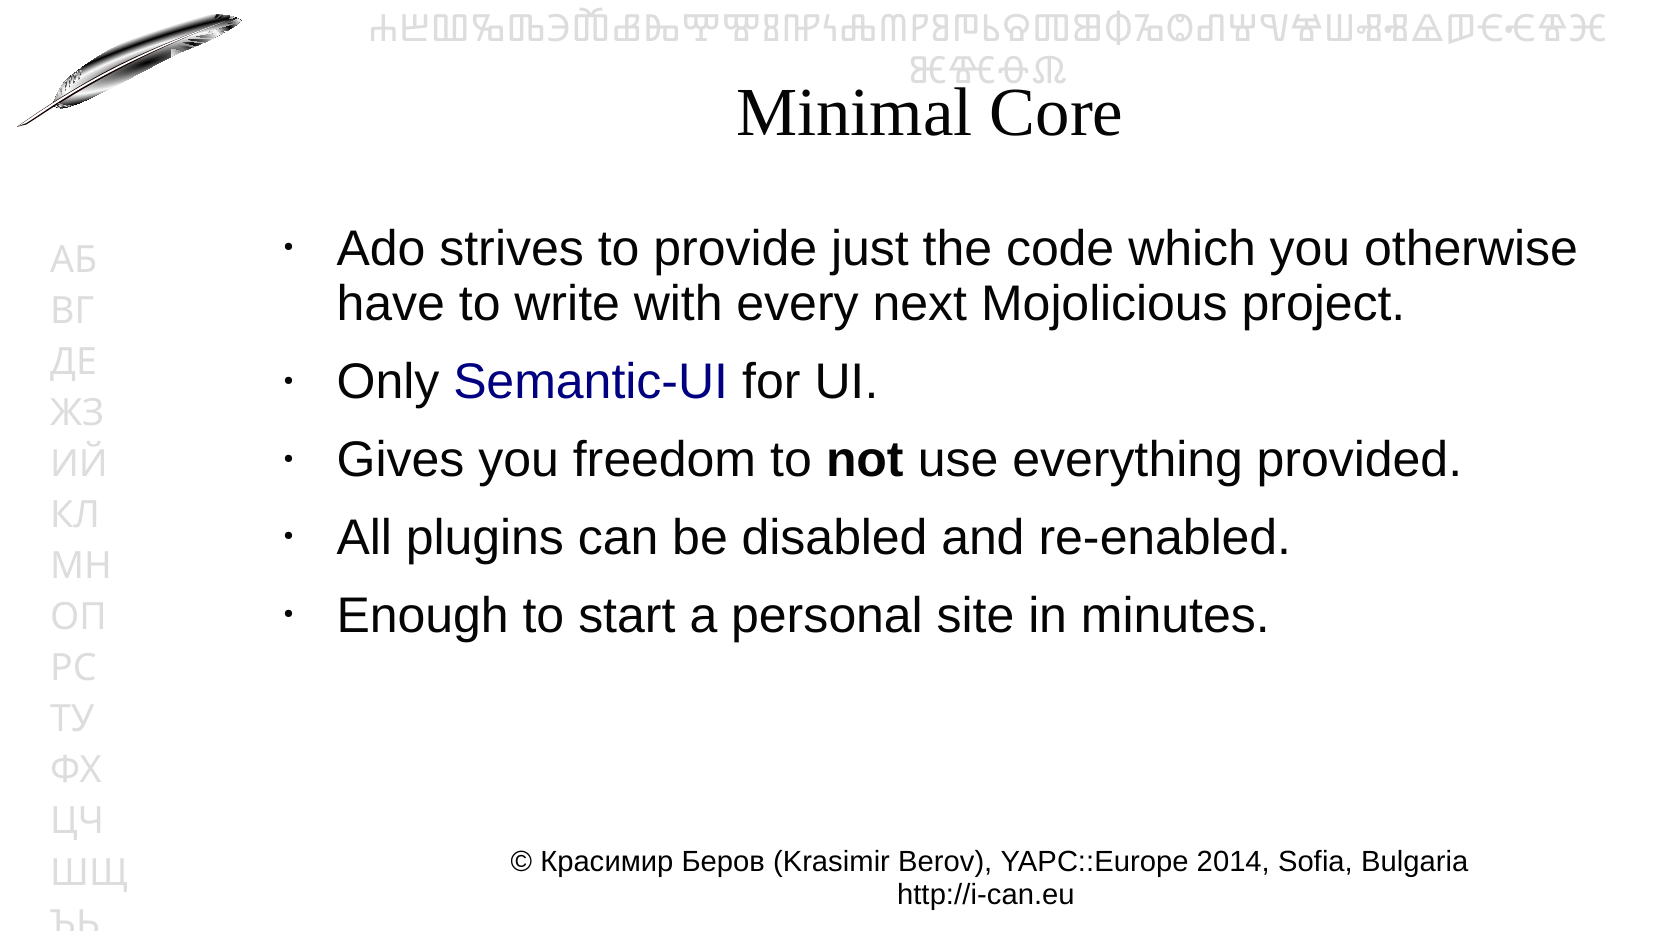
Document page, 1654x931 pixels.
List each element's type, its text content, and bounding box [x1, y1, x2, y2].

title Minimal Core [265, 35, 1595, 189]
list Ado strives to provide just the code which you otherwise have to write with every next Mojolicious project. Only Semantic-UI for UI. Gives you freedom to not use everything provided. All plugins can be disabled and re-enabled. Enough to start a personal site in minutes. [265, 219, 1595, 760]
